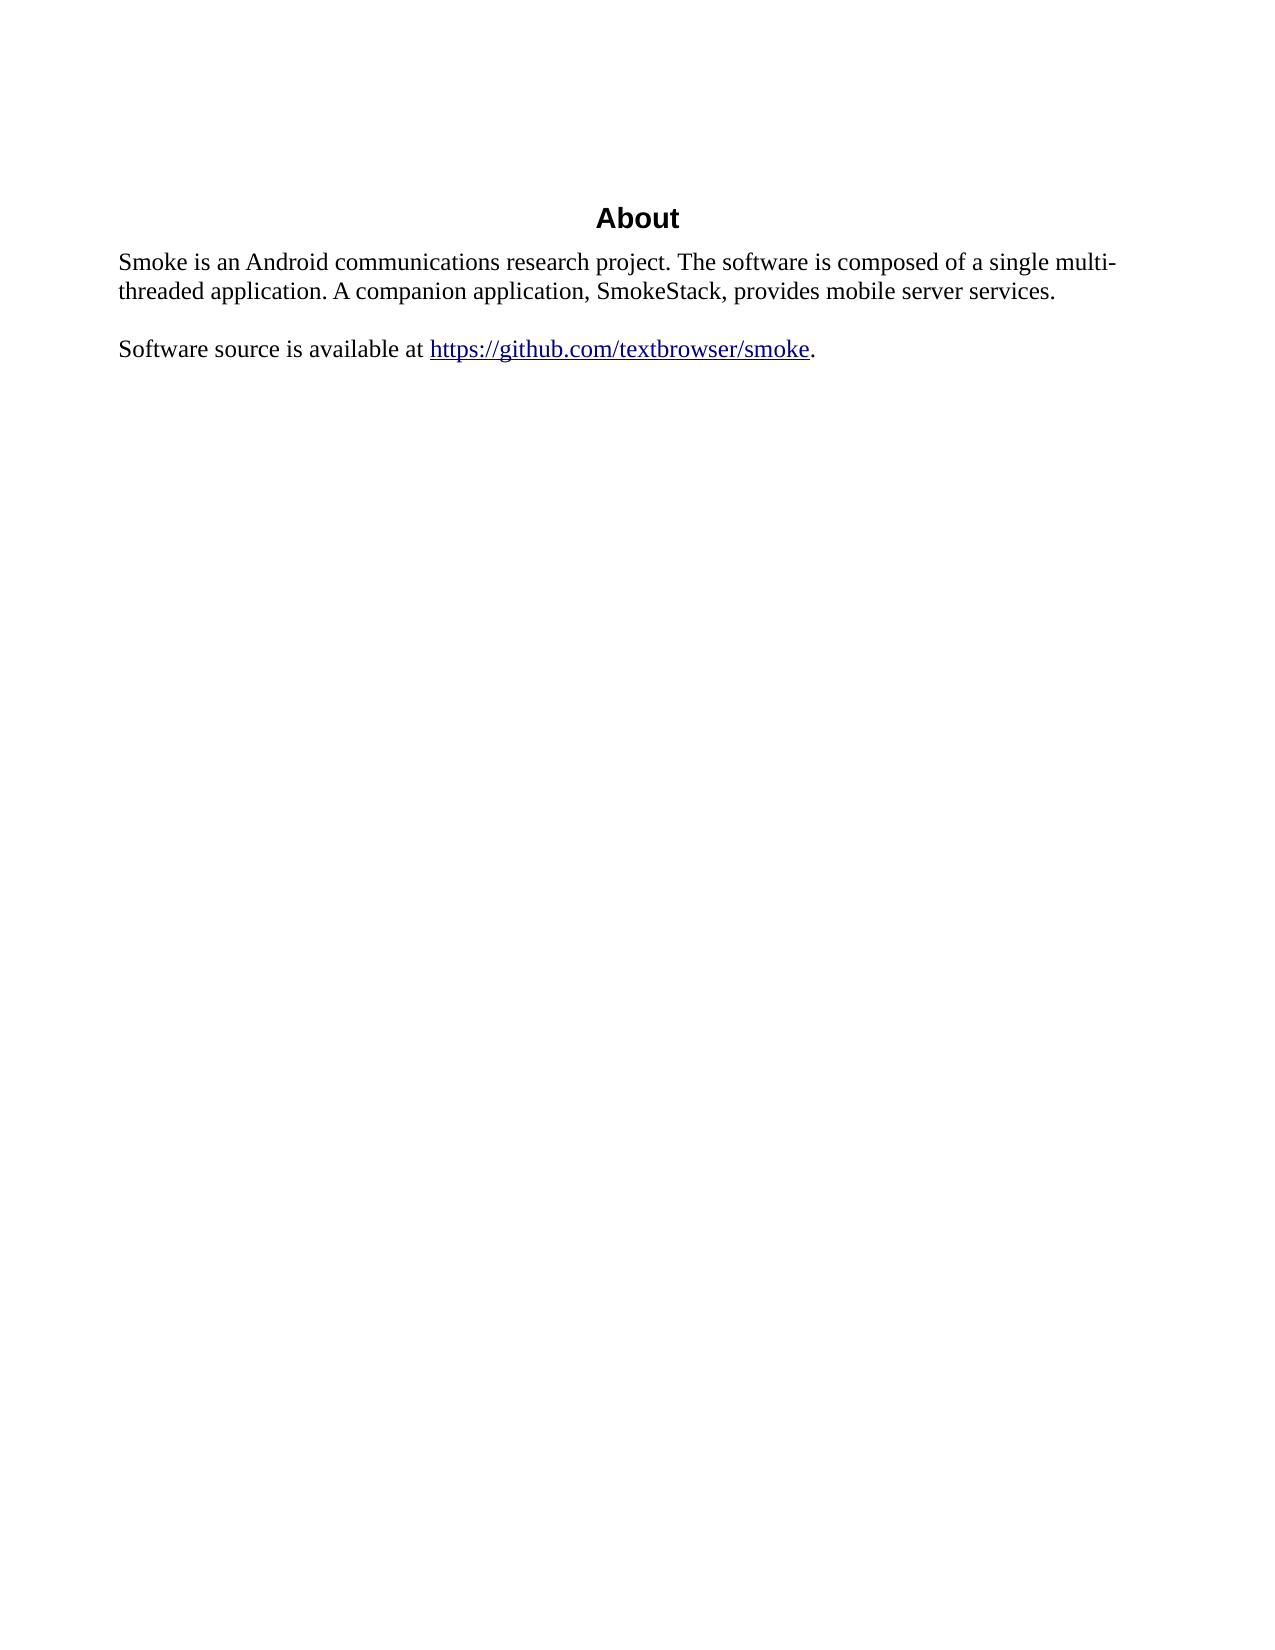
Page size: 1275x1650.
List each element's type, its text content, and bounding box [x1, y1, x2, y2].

text Smoke is an Android communications research project. The software is composed of a single multi-threaded application. A companion application, SmokeStack, provides mobile server services. [118, 247, 1157, 305]
text Software source is available at https://github.com/textbrowser/smoke. [118, 334, 1157, 362]
subtitle About [118, 201, 1157, 235]
